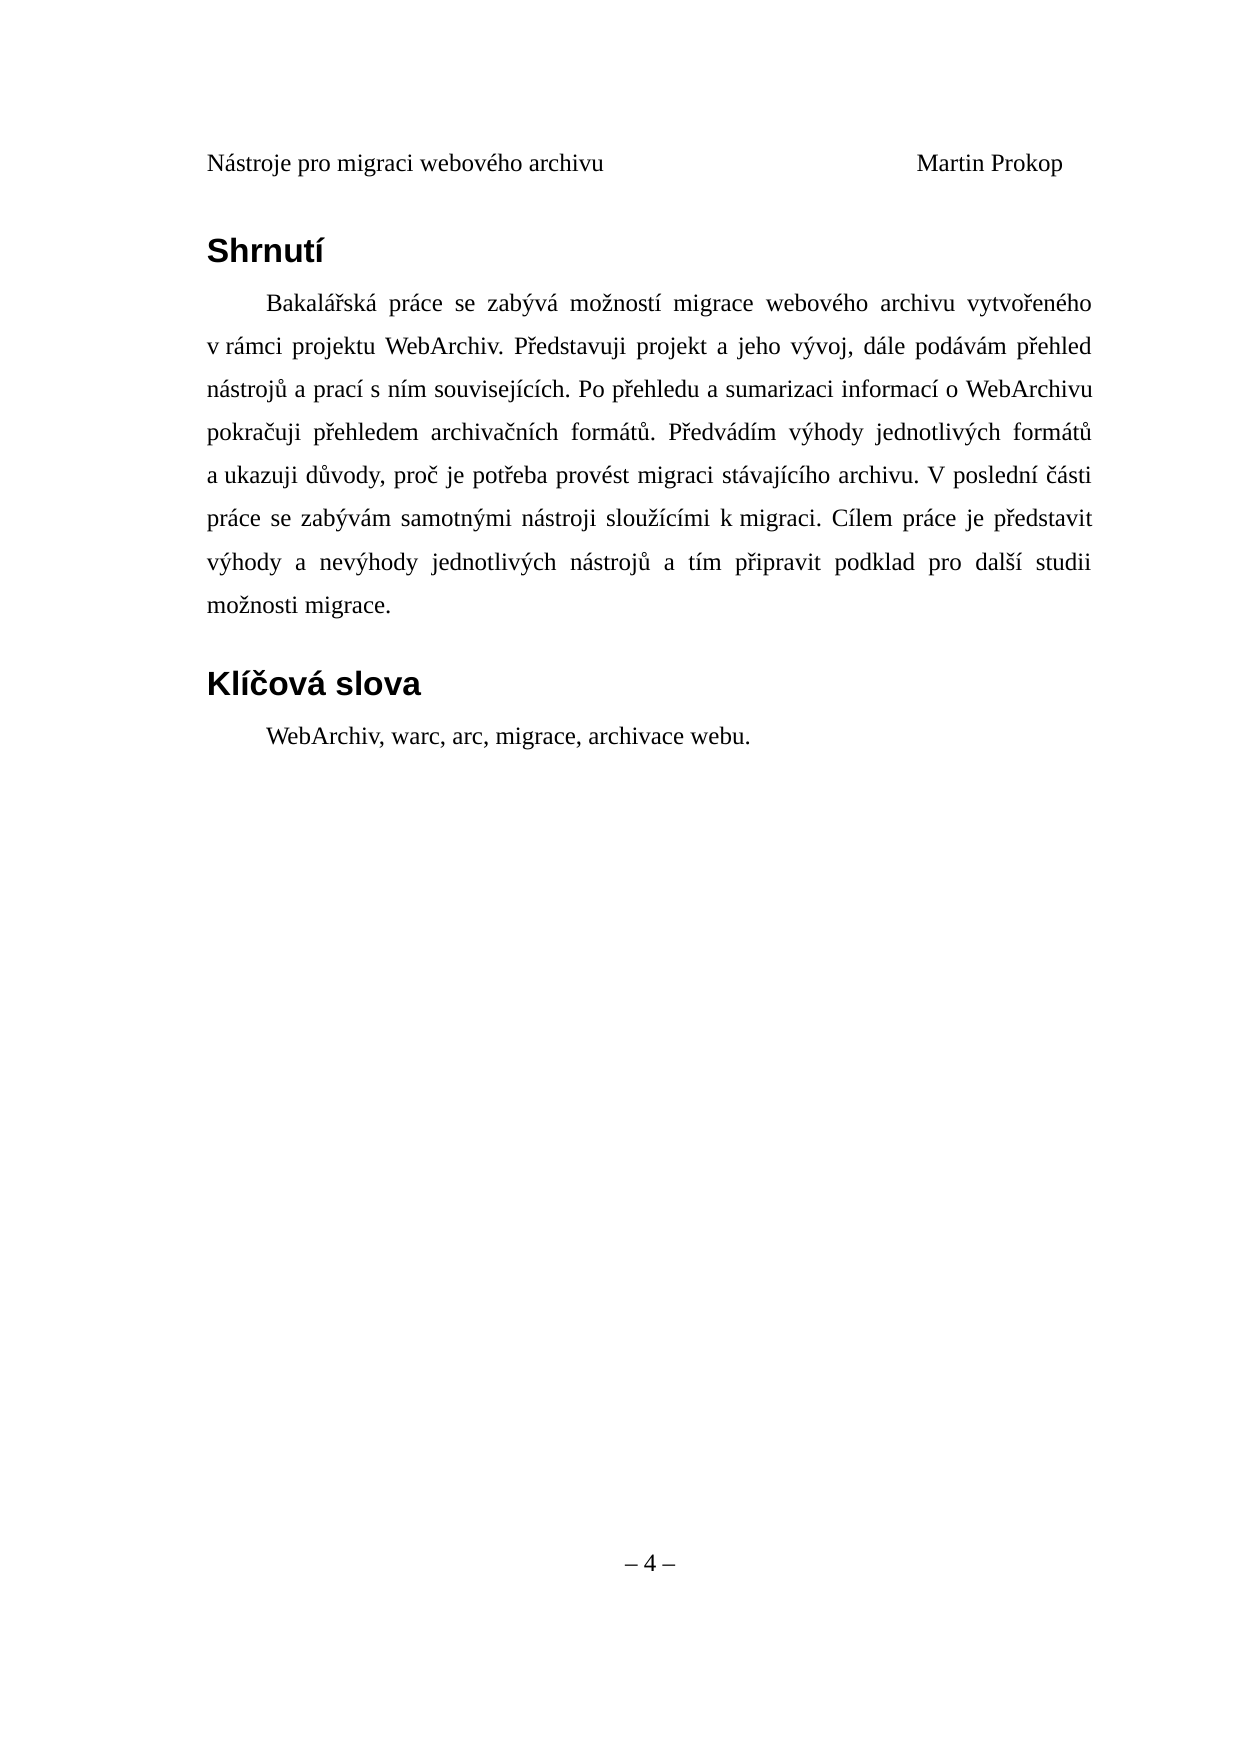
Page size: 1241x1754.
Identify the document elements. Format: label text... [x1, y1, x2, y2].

text WebArchiv, warc, arc, migrace, archivace webu. [207, 721, 1093, 750]
subtitle Klíčová slova [207, 664, 1093, 702]
text Bakalářská práce se zabývá možností migrace webového archivu vytvořeného v rámci projektu WebArchiv. Představuji projekt a jeho vývoj, dále podávám přehled nástrojů a prací s ním souvisejících. Po přehledu a sumarizaci informací o WebArchivu pokračuji přehledem archivačních formátů. Předvádím výhody jednotlivých formátů a ukazuji důvody, proč je potřeba provést migraci stávajícího archivu. V poslední části práce se zabývám samotnými nástroji sloužícími k migraci. Cílem práce je představit výhody a nevýhody jednotlivých nástrojů a tím připravit podklad pro další studii možnosti migrace. [207, 288, 1093, 618]
subtitle Shrnutí [207, 231, 1093, 269]
